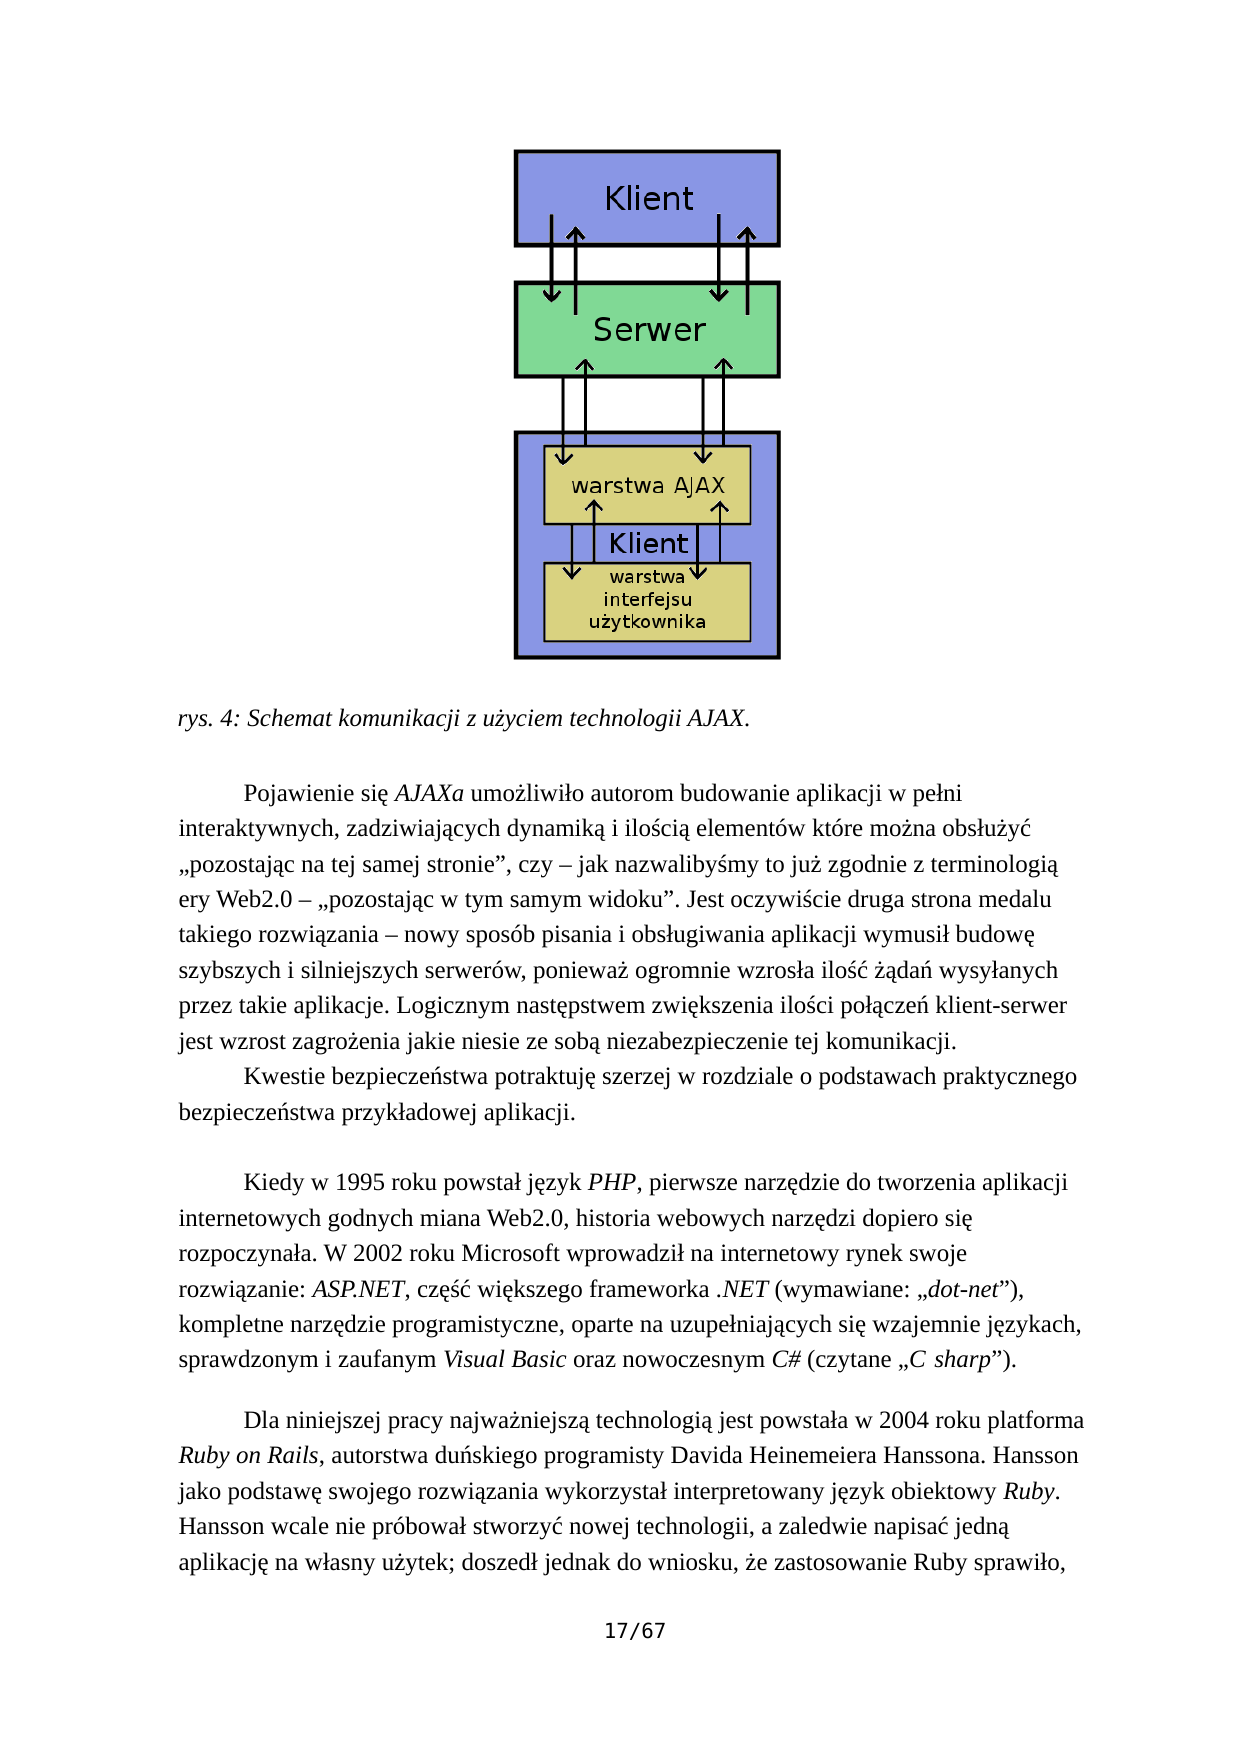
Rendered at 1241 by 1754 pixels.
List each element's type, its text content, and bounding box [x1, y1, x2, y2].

text Kiedy w 1995 roku powstał język PHP, pierwsze narzędzie do tworzenia aplikacji internetowych godnych miana Web2.0, historia webowych narzędzi dopiero się rozpoczynała. W 2002 roku Microsoft wprowadził na internetowy rynek swoje rozwiązanie: ASP.NET, część większego frameworka .NET (wymawiane: „dot-net”), kompletne narzędzie programistyczne, oparte na uzupełniających się wzajemnie językach, sprawdzonym i zaufanym Visual Basic oraz nowoczesnym C# (czytane „C sharp”). [178, 1162, 1093, 1375]
table_header [177, 118, 1093, 691]
text Dla niniejszej pracy najważniejszą technologią jest powstała w 2004 roku platforma Ruby on Rails, autorstwa duńskiego programisty Davida Heinemeiera Hanssona. Hansson jako podstawę swojego rozwiązania wykorzystał interpretowany język obiektowy Ruby. Hansson wcale nie próbował stworzyć nowej technologii, a zaledwie napisać jedną aplikację na własny użytek; doszedł jednak do wniosku, że zastosowanie Ruby sprawiło, [178, 1400, 1093, 1577]
text Kwestie bezpieczeństwa potraktuję szerzej w rozdziale o podstawach praktycznego bezpieczeństwa przykładowej aplikacji. [178, 1056, 1093, 1127]
text rys. 4: Schemat komunikacji z użyciem technologii AJAX. [177, 703, 1093, 732]
picture [366, 123, 928, 685]
text Pojawienie się AJAXa umożliwiło autorom budowanie aplikacji w pełni interaktywnych, zadziwiających dynamiką i ilością elementów które można obsłużyć „pozostając na tej samej stronie”, czy – jak nazwalibyśmy to już zgodnie z terminologią ery Web2.0 – „pozostając w tym samym widoku”. Jest oczywiście druga strona medalu takiego rozwiązania – nowy sposób pisania i obsługiwania aplikacji wymusił budowę szybszych i silniejszych serwerów, ponieważ ogromnie wzrosła ilość żądań wysyłanych przez takie aplikacje. Logicznym następstwem zwiększenia ilości połączeń klient-serwer jest wzrost zagrożenia jakie niesie ze sobą niezabezpieczenie tej komunikacji. [178, 773, 1093, 1056]
